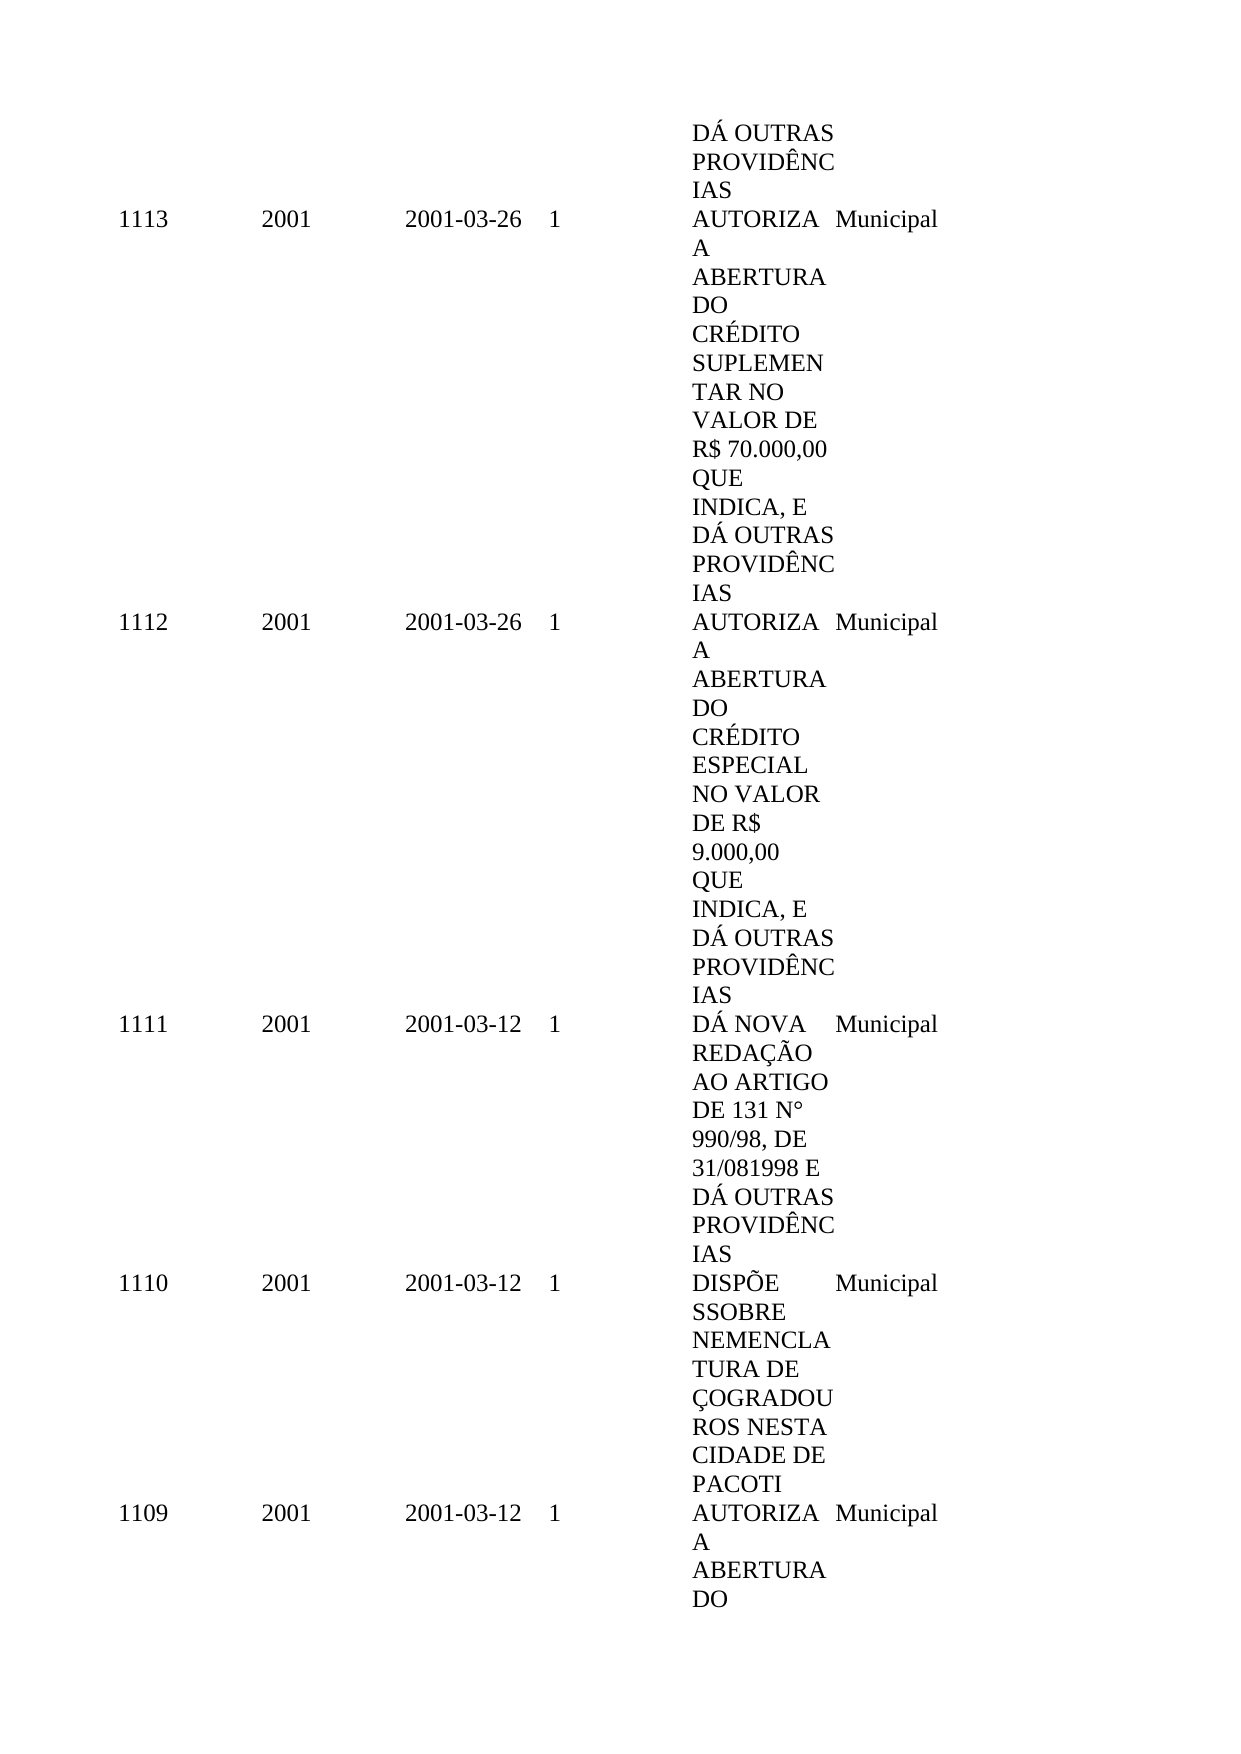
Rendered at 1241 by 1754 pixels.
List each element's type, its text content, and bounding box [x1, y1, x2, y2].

table_cell 2001 [261, 1268, 405, 1498]
table_cell Municipal [835, 1268, 979, 1498]
table_cell 1109 [118, 1498, 261, 1613]
table_cell 1 [548, 607, 692, 1009]
table_cell Municipal [835, 1498, 979, 1613]
table_cell [979, 1268, 1122, 1498]
table_cell 1 [548, 1498, 692, 1613]
table_cell [979, 118, 1122, 204]
table_cell 1110 [118, 1268, 261, 1498]
table_cell [979, 1498, 1122, 1613]
table_cell 2001 [261, 607, 405, 1009]
table_cell DÁ NOVA REDAÇÃO AO ARTIGO DE 131 N° 990/98, DE 31/081998 E DÁ OUTRAS PROVIDÊNCIAS [692, 1009, 835, 1268]
table_cell AUTORIZA A ABERTURA DO CRÉDITO SUPLEMENTAR NO VALOR DE R$ 70.000,00 QUE INDICA, E DÁ OUTRAS PROVIDÊNCIAS [692, 204, 835, 607]
table_cell [979, 607, 1122, 1009]
table_cell AUTORIZA A ABERTURA DO [692, 1498, 835, 1613]
table_cell 1 [548, 204, 692, 607]
table_cell [405, 118, 548, 204]
table_cell [548, 118, 692, 204]
table_cell [118, 118, 261, 204]
table_cell 2001-03-12 [405, 1009, 548, 1268]
table_cell 1111 [118, 1009, 261, 1268]
table_cell 2001-03-12 [405, 1268, 548, 1498]
table_cell Municipal [835, 607, 979, 1009]
table_cell 2001-03-26 [405, 204, 548, 607]
table_cell Municipal [835, 204, 979, 607]
table_cell [979, 1009, 1122, 1268]
table_cell [261, 118, 405, 204]
table_cell [979, 204, 1122, 607]
table_cell 2001-03-12 [405, 1498, 548, 1613]
table_cell 1 [548, 1268, 692, 1498]
table_cell 1 [548, 1009, 692, 1268]
table_cell Municipal [835, 1009, 979, 1268]
table_cell 2001 [261, 204, 405, 607]
table_cell 1112 [118, 607, 261, 1009]
table_cell 1113 [118, 204, 261, 607]
table_cell 2001 [261, 1498, 405, 1613]
table_cell DISPÕE SSOBRE NEMENCLATURA DE ÇOGRADOUROS NESTA CIDADE DE PACOTI [692, 1268, 835, 1498]
table_cell [835, 118, 979, 204]
table_cell 2001-03-26 [405, 607, 548, 1009]
table_cell 2001 [261, 1009, 405, 1268]
table_cell DÁ OUTRAS PROVIDÊNCIAS [692, 118, 835, 204]
table_cell AUTORIZA A ABERTURA DO CRÉDITO ESPECIAL NO VALOR DE R$ 9.000,00 QUE INDICA, E DÁ OUTRAS PROVIDÊNCIAS [692, 607, 835, 1009]
